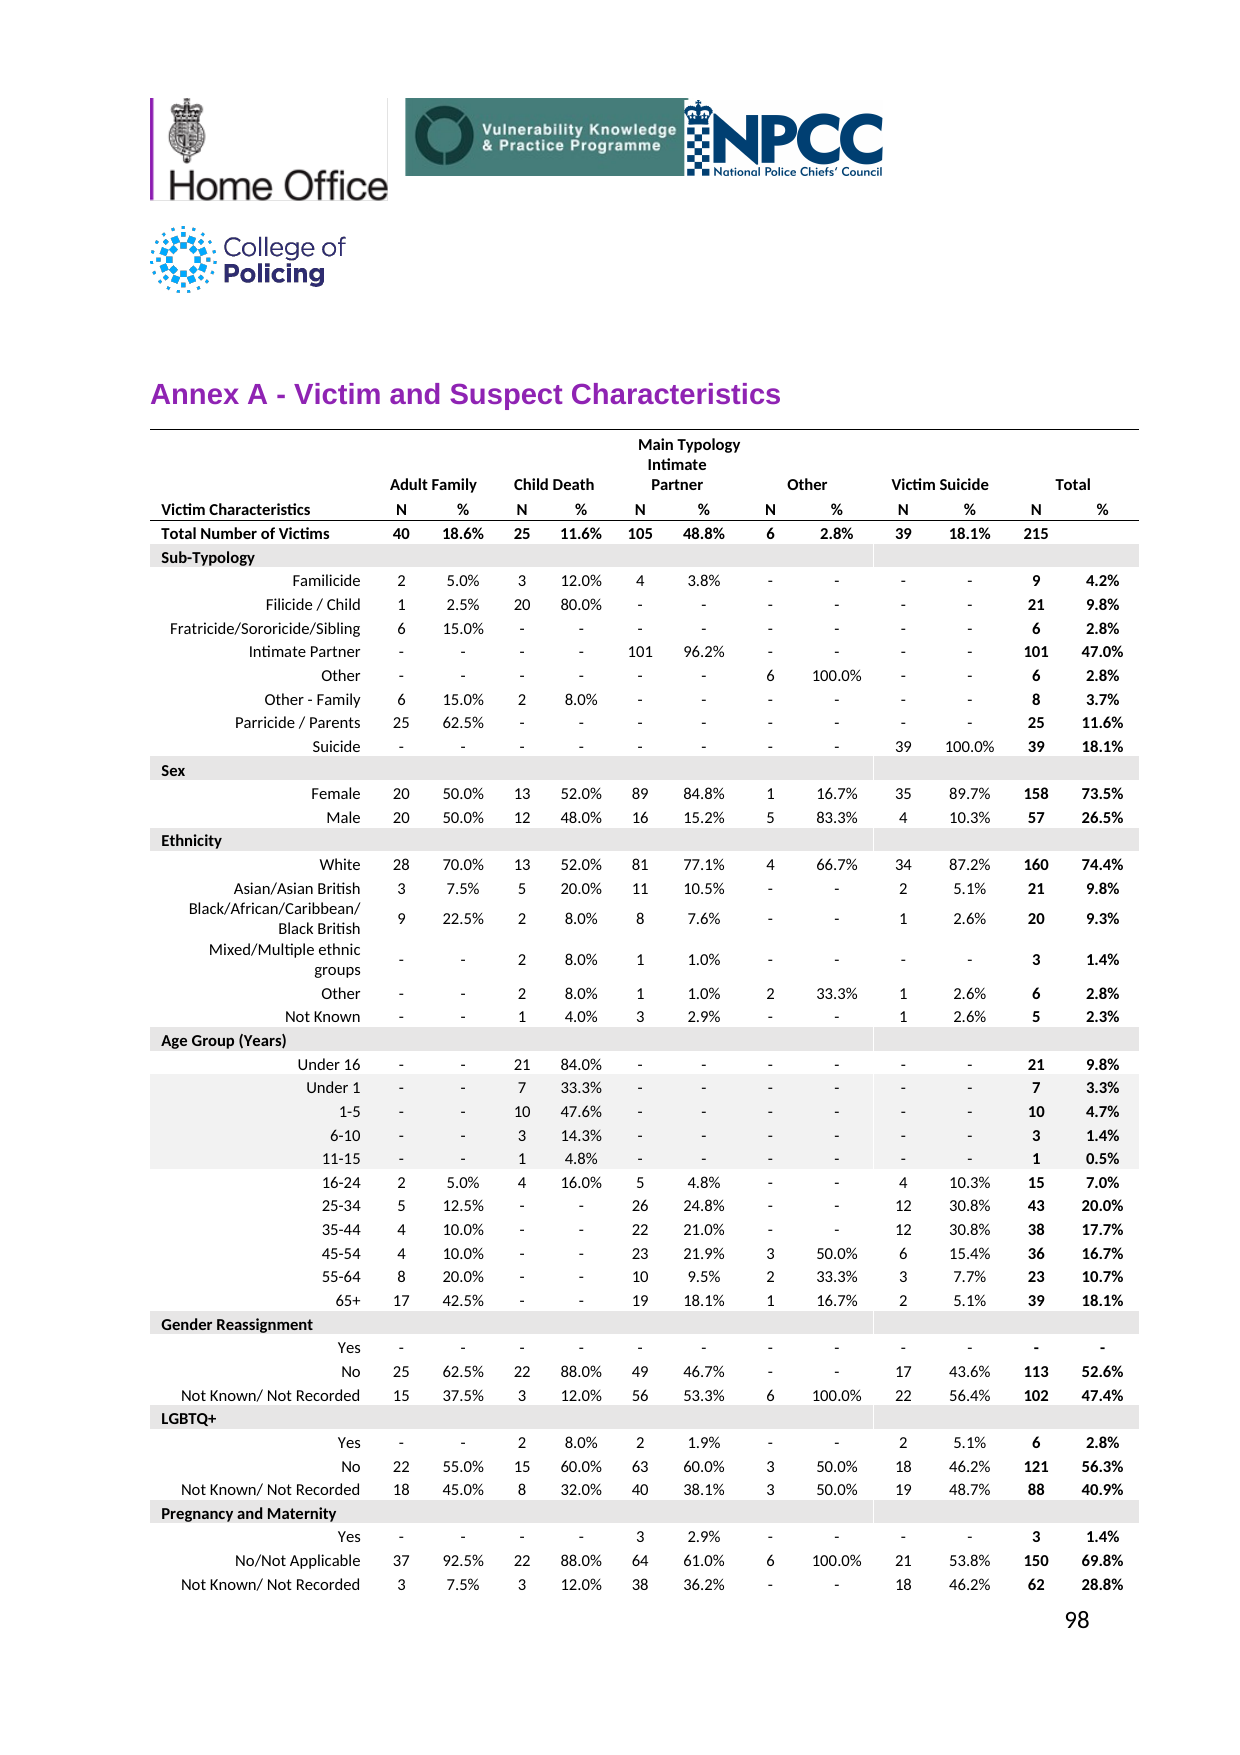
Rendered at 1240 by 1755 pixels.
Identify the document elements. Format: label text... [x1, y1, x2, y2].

table_cell 62.5% [431, 709, 495, 733]
table_cell 17.7% [1066, 1216, 1139, 1240]
table_cell 160 [1006, 851, 1066, 875]
table_cell 66.7% [800, 851, 873, 875]
table_cell % [549, 495, 613, 520]
table_cell 113 [1006, 1358, 1066, 1382]
table_cell - [431, 1121, 495, 1145]
table_cell - [549, 638, 613, 662]
table_cell 11 [613, 875, 667, 898]
table_cell [431, 544, 495, 567]
table_cell 7 [495, 1074, 549, 1098]
table_cell 2 [372, 567, 431, 591]
table_cell 4.8% [549, 1145, 613, 1169]
table_cell - [372, 1098, 431, 1121]
table_cell 33.3% [800, 980, 873, 1003]
table_cell - [431, 1074, 495, 1098]
table_cell 5.1% [933, 1429, 1006, 1452]
table_cell [549, 1027, 613, 1051]
table_cell 50.0% [800, 1476, 873, 1500]
table_cell 39 [874, 733, 933, 756]
table_cell - [741, 1216, 800, 1240]
table_cell - [800, 591, 873, 614]
table_cell - [741, 1051, 800, 1074]
table_cell [933, 756, 1006, 780]
table_cell 21.0% [667, 1216, 741, 1240]
table_cell 40.9% [1066, 1476, 1139, 1500]
table_cell [741, 756, 800, 780]
table_cell 7 [1006, 1074, 1066, 1098]
table_cell Intimate Partner [613, 454, 741, 495]
table_cell 3 [613, 1524, 667, 1547]
table_cell 36 [1006, 1240, 1066, 1263]
table_cell 12.0% [549, 567, 613, 591]
table_cell [372, 1500, 431, 1523]
table_cell 5 [372, 1193, 431, 1216]
table_cell - [495, 1263, 549, 1287]
table_header [1066, 430, 1139, 454]
table_cell 20.0% [549, 875, 613, 898]
table_cell [933, 1405, 1006, 1429]
table_cell 150 [1006, 1547, 1066, 1571]
table_header Main Typology [372, 430, 1006, 454]
table_cell - [741, 1571, 800, 1594]
table_cell 6 [874, 1240, 933, 1263]
table_cell - [741, 1524, 800, 1547]
table_cell 34 [874, 851, 933, 875]
table_cell 4.2% [1066, 567, 1139, 591]
table_cell - [495, 1287, 549, 1311]
table_header [1006, 430, 1066, 454]
table_cell [613, 756, 667, 780]
table_cell 23 [1006, 1263, 1066, 1287]
table_cell 25-34 [150, 1193, 372, 1216]
table_cell - [372, 1121, 431, 1145]
table_cell 2 [874, 1429, 933, 1452]
table_cell - [800, 567, 873, 591]
table_cell 6 [741, 662, 800, 686]
table_cell 22 [495, 1547, 549, 1571]
table_cell 65+ [150, 1287, 372, 1311]
table_cell 5.1% [933, 1287, 1006, 1311]
table_cell - [933, 1121, 1006, 1145]
table_cell 12.5% [431, 1193, 495, 1216]
table_cell Sub-Typology [150, 544, 372, 567]
table_cell Pregnancy and Maternity [150, 1500, 372, 1523]
table_cell - [495, 1240, 549, 1263]
table_cell 100.0% [800, 1547, 873, 1571]
table_cell 1.0% [667, 980, 741, 1003]
table_cell 14.3% [549, 1121, 613, 1145]
table_cell - [741, 567, 800, 591]
table_cell 2.6% [933, 980, 1006, 1003]
table_cell - [495, 1216, 549, 1240]
table_cell 4 [372, 1240, 431, 1263]
table_cell - [667, 686, 741, 709]
table_cell 21 [1006, 1051, 1066, 1074]
table_cell - [549, 1334, 613, 1358]
table_cell - [874, 1334, 933, 1358]
table_cell [372, 1405, 431, 1429]
table_cell 48.7% [933, 1476, 1006, 1500]
table_cell [431, 756, 495, 780]
table_cell 62.5% [431, 1358, 495, 1382]
table_cell Not Known/ Not Recorded [150, 1382, 372, 1405]
table_cell - [495, 1193, 549, 1216]
table_cell 2 [495, 686, 549, 709]
table_cell - [667, 1145, 741, 1169]
table_cell Other [741, 454, 873, 495]
table_cell [874, 1500, 933, 1523]
table_cell [431, 1405, 495, 1429]
table_cell 18.1% [1066, 1287, 1139, 1311]
table_cell 2.8% [1066, 1429, 1139, 1452]
table_cell 1 [1006, 1145, 1066, 1169]
table_cell Sex [150, 756, 372, 780]
table_cell - [741, 709, 800, 733]
table_cell Fratricide/Sororicide/Sibling [150, 615, 372, 638]
table_cell 4 [874, 1169, 933, 1192]
table_cell 6 [372, 615, 431, 638]
table_cell [933, 1500, 1006, 1523]
table_cell [667, 756, 741, 780]
table_cell 56 [613, 1382, 667, 1405]
table_cell - [874, 638, 933, 662]
table_cell - [613, 1334, 667, 1358]
table_cell - [874, 939, 933, 979]
table_cell 6 [1006, 615, 1066, 638]
table_cell 50.0% [431, 804, 495, 827]
table_cell - [874, 1051, 933, 1074]
table_cell 15.2% [667, 804, 741, 827]
table_cell [800, 1027, 873, 1051]
table_cell 18.1% [667, 1287, 741, 1311]
table_cell - [741, 1074, 800, 1098]
table_cell - [874, 1098, 933, 1121]
table_cell [874, 544, 933, 567]
table_cell - [549, 709, 613, 733]
table_cell - [613, 662, 667, 686]
table_cell 2.6% [933, 1003, 1006, 1027]
table_cell - [613, 733, 667, 756]
table_cell - [431, 733, 495, 756]
table_cell - [372, 1074, 431, 1098]
table_cell 2.5% [431, 591, 495, 614]
table_cell - [800, 1074, 873, 1098]
table_cell [495, 1500, 549, 1523]
table_cell - [800, 898, 873, 939]
table_cell [549, 828, 613, 851]
table_cell 15 [495, 1453, 549, 1476]
table_cell 16.7% [800, 1287, 873, 1311]
table_cell - [495, 638, 549, 662]
table_cell 10.5% [667, 875, 741, 898]
table_cell - [741, 1429, 800, 1452]
table_cell 55.0% [431, 1453, 495, 1476]
table_cell 5 [1006, 1003, 1066, 1027]
table_cell [1066, 1311, 1139, 1334]
table_cell 1 [874, 980, 933, 1003]
table_cell 2.8% [1066, 662, 1139, 686]
table_cell 10.0% [431, 1240, 495, 1263]
table_cell Ethnicity [150, 828, 372, 851]
table_cell 3 [1006, 939, 1066, 979]
table_cell % [800, 495, 873, 520]
table_cell [1066, 521, 1139, 544]
table_cell 4 [741, 851, 800, 875]
table_cell 18.1% [933, 521, 1006, 544]
table_cell 15 [1006, 1169, 1066, 1192]
table_cell % [667, 495, 741, 520]
table_cell - [549, 1193, 613, 1216]
table_cell - [933, 1074, 1006, 1098]
table_cell 84.8% [667, 780, 741, 804]
table_cell [495, 828, 549, 851]
table_cell - [667, 1334, 741, 1358]
table_cell - [549, 1263, 613, 1287]
table_cell [1006, 1500, 1066, 1523]
table_cell 8 [613, 898, 667, 939]
table_cell 158 [1006, 780, 1066, 804]
table_cell - [933, 686, 1006, 709]
table_cell 30.8% [933, 1216, 1006, 1240]
table_cell 3.3% [1066, 1074, 1139, 1098]
table_cell 20 [372, 780, 431, 804]
table_cell - [741, 686, 800, 709]
table_cell No [150, 1358, 372, 1382]
table_cell - [800, 1358, 873, 1382]
table_cell 18 [372, 1476, 431, 1500]
table_cell - [800, 1169, 873, 1192]
table_cell [1066, 828, 1139, 851]
table_cell [613, 1405, 667, 1429]
table_cell 55-64 [150, 1263, 372, 1287]
table_cell 39 [874, 521, 933, 544]
table_cell 2.8% [1066, 980, 1139, 1003]
table_cell 92.5% [431, 1547, 495, 1571]
table_cell - [874, 709, 933, 733]
table_cell - [933, 1524, 1006, 1547]
table_cell - [741, 1003, 800, 1027]
table_cell 62 [1006, 1571, 1066, 1594]
table_cell 3 [741, 1476, 800, 1500]
table_cell [613, 1027, 667, 1051]
table_cell 61.0% [667, 1547, 741, 1571]
table_cell 2 [613, 1429, 667, 1452]
table_cell 22.5% [431, 898, 495, 939]
table_cell - [431, 939, 495, 979]
table_cell 35-44 [150, 1216, 372, 1240]
table_cell 5.1% [933, 875, 1006, 898]
table_cell 3 [741, 1240, 800, 1263]
table_cell 1 [372, 591, 431, 614]
table_cell [549, 1500, 613, 1523]
table_cell % [933, 495, 1006, 520]
table_cell - [800, 1524, 873, 1547]
table_cell 56.3% [1066, 1453, 1139, 1476]
table_cell No/Not Applicable [150, 1547, 372, 1571]
table_cell Child Death [495, 454, 613, 495]
table_cell [741, 1311, 800, 1334]
table_cell 36.2% [667, 1571, 741, 1594]
table_cell 25 [1006, 709, 1066, 733]
table_cell 73.5% [1066, 780, 1139, 804]
table_cell 25 [495, 521, 549, 544]
table_cell 1.4% [1066, 1121, 1139, 1145]
table_cell [741, 544, 800, 567]
table_cell 100.0% [800, 1382, 873, 1405]
table_cell - [495, 733, 549, 756]
table_cell 88 [1006, 1476, 1066, 1500]
table_cell 8.0% [549, 1429, 613, 1452]
table_cell 1 [613, 939, 667, 979]
table_cell 38 [1006, 1216, 1066, 1240]
table_cell Familicide [150, 567, 372, 591]
table_cell - [431, 1429, 495, 1452]
table_cell - [613, 1051, 667, 1074]
table_cell 39 [1006, 1287, 1066, 1311]
table_cell - [741, 939, 800, 979]
table_cell [613, 1500, 667, 1523]
table_cell - [372, 939, 431, 979]
table_cell 2.8% [1066, 615, 1139, 638]
table_cell - [933, 709, 1006, 733]
table_cell - [495, 662, 549, 686]
table_cell - [1006, 1334, 1066, 1358]
table_cell - [741, 638, 800, 662]
table_cell 46.2% [933, 1453, 1006, 1476]
table_cell [613, 1311, 667, 1334]
table_cell - [874, 1524, 933, 1547]
table_cell 22 [372, 1453, 431, 1476]
table_cell [549, 1311, 613, 1334]
table_cell - [933, 615, 1006, 638]
table_cell 60.0% [667, 1453, 741, 1476]
table_cell [495, 756, 549, 780]
table_cell [800, 1311, 873, 1334]
table_cell [372, 1311, 431, 1334]
table_cell 88.0% [549, 1358, 613, 1382]
table_cell 48.0% [549, 804, 613, 827]
table_cell Female [150, 780, 372, 804]
table_cell - [933, 1098, 1006, 1121]
table_cell - [874, 1074, 933, 1098]
table_cell 3 [1006, 1524, 1066, 1547]
table_cell Yes [150, 1334, 372, 1358]
table_cell - [741, 898, 800, 939]
table_cell 4.0% [549, 1003, 613, 1027]
table_cell - [495, 709, 549, 733]
table_cell - [667, 709, 741, 733]
table_cell [1006, 1405, 1066, 1429]
table_cell - [800, 615, 873, 638]
table_cell N [1006, 495, 1066, 520]
table_cell 7.6% [667, 898, 741, 939]
table_cell 9.8% [1066, 591, 1139, 614]
table_cell 96.2% [667, 638, 741, 662]
table_cell [431, 828, 495, 851]
table_cell % [431, 495, 495, 520]
table_cell 7.0% [1066, 1169, 1139, 1192]
table_cell 50.0% [431, 780, 495, 804]
table_cell 20.0% [431, 1263, 495, 1287]
table_cell - [431, 1051, 495, 1074]
table_cell 40 [613, 1476, 667, 1500]
table_cell - [1066, 1334, 1139, 1358]
table_cell 7.5% [431, 1571, 495, 1594]
table_cell - [372, 1429, 431, 1452]
table_cell 87.2% [933, 851, 1006, 875]
table_cell [1066, 756, 1139, 780]
table_cell 15.0% [431, 686, 495, 709]
table_cell N [495, 495, 549, 520]
table_cell 1 [495, 1003, 549, 1027]
table_cell - [874, 686, 933, 709]
table_cell - [667, 1051, 741, 1074]
table_cell 9 [372, 898, 431, 939]
table_cell 3 [495, 567, 549, 591]
table_cell [933, 1311, 1006, 1334]
table_cell Mixed/Multiple ethnic groups [150, 939, 372, 979]
table_cell 5.0% [431, 1169, 495, 1192]
table_cell - [372, 1334, 431, 1358]
table_cell 35 [874, 780, 933, 804]
table_cell [741, 1405, 800, 1429]
table_cell 4 [372, 1216, 431, 1240]
table_cell 3 [495, 1571, 549, 1594]
table_cell N [874, 495, 933, 520]
table_cell - [613, 709, 667, 733]
table_header [150, 430, 372, 454]
table_cell 32.0% [549, 1476, 613, 1500]
table_cell 7.5% [431, 875, 495, 898]
table_cell - [372, 1524, 431, 1547]
table_cell [800, 1405, 873, 1429]
table_cell 10 [495, 1098, 549, 1121]
table_cell 1 [874, 898, 933, 939]
table_cell - [741, 591, 800, 614]
table_cell 215 [1006, 521, 1066, 544]
table_cell [431, 1500, 495, 1523]
table_cell 6 [741, 521, 800, 544]
table_cell [431, 1027, 495, 1051]
table_cell 23 [613, 1240, 667, 1263]
table_cell [800, 1500, 873, 1523]
table_cell [495, 544, 549, 567]
table_cell 1.0% [667, 939, 741, 979]
table_cell 2 [741, 1263, 800, 1287]
table_cell - [549, 662, 613, 686]
table_cell - [549, 615, 613, 638]
table_cell [800, 756, 873, 780]
table_cell - [933, 662, 1006, 686]
table_cell 26 [613, 1193, 667, 1216]
table_cell - [800, 1145, 873, 1169]
table_cell 2.6% [933, 898, 1006, 939]
table_cell 52.6% [1066, 1358, 1139, 1382]
table_cell 13 [495, 780, 549, 804]
table_cell [372, 1027, 431, 1051]
table_cell - [800, 1193, 873, 1216]
table_cell White [150, 851, 372, 875]
table_cell 6 [741, 1382, 800, 1405]
table_cell 1-5 [150, 1098, 372, 1121]
table_cell 49 [613, 1358, 667, 1382]
table_cell Victim Suicide [874, 454, 1006, 495]
table_cell - [741, 1098, 800, 1121]
table_cell 83.3% [800, 804, 873, 827]
table_cell Filicide / Child [150, 591, 372, 614]
table_cell Not Known/ Not Recorded [150, 1571, 372, 1594]
table_cell 84.0% [549, 1051, 613, 1074]
table_cell - [874, 591, 933, 614]
table_cell - [800, 1429, 873, 1452]
table_cell Other - Family [150, 686, 372, 709]
table_cell - [431, 662, 495, 686]
table_cell Black/African/Caribbean/ Black British [150, 898, 372, 939]
table_cell 21 [874, 1547, 933, 1571]
table_cell - [431, 638, 495, 662]
table_cell Victim Characteristics [150, 454, 372, 520]
table_cell - [874, 567, 933, 591]
table_cell [549, 544, 613, 567]
table_cell Not Known [150, 1003, 372, 1027]
table_cell Total [1006, 454, 1139, 495]
table_cell 11.6% [1066, 709, 1139, 733]
table_cell 50.0% [800, 1240, 873, 1263]
table_cell Total Number of Victims [150, 521, 372, 544]
table_cell 0.5% [1066, 1145, 1139, 1169]
table_cell 5.0% [431, 567, 495, 591]
table_cell [1006, 828, 1066, 851]
table_cell - [667, 1098, 741, 1121]
table_cell [874, 1405, 933, 1429]
table_cell [613, 828, 667, 851]
table_cell - [549, 1287, 613, 1311]
table_cell 30.8% [933, 1193, 1006, 1216]
table_cell [549, 756, 613, 780]
table_cell 40 [372, 521, 431, 544]
table_cell 20 [1006, 898, 1066, 939]
table_cell 88.0% [549, 1547, 613, 1571]
table_cell - [431, 1003, 495, 1027]
table_cell [1006, 756, 1066, 780]
table_cell - [667, 1121, 741, 1145]
table_cell - [667, 733, 741, 756]
table_cell 7.7% [933, 1263, 1006, 1287]
table_cell 42.5% [431, 1287, 495, 1311]
table_cell - [667, 662, 741, 686]
table_cell Gender Reassignment [150, 1311, 372, 1334]
table_cell - [613, 686, 667, 709]
table_cell 74.4% [1066, 851, 1139, 875]
table_cell 57 [1006, 804, 1066, 827]
table_cell - [431, 1334, 495, 1358]
table_cell 45-54 [150, 1240, 372, 1263]
table_cell 33.3% [549, 1074, 613, 1098]
table_cell 1.4% [1066, 939, 1139, 979]
table_cell - [549, 1240, 613, 1263]
table_cell N [613, 495, 667, 520]
table_cell 8 [495, 1476, 549, 1500]
table_cell [667, 1027, 741, 1051]
table_cell [613, 544, 667, 567]
table_cell No [150, 1453, 372, 1476]
table_cell [1006, 1027, 1066, 1051]
table_cell 2 [495, 1429, 549, 1452]
table_cell - [741, 1193, 800, 1216]
table_cell 60.0% [549, 1453, 613, 1476]
table_cell - [613, 1074, 667, 1098]
table_cell 28 [372, 851, 431, 875]
table_cell - [800, 733, 873, 756]
table_cell Male [150, 804, 372, 827]
table_cell 80.0% [549, 591, 613, 614]
table_cell - [495, 1524, 549, 1547]
table_cell Under 1 [150, 1074, 372, 1098]
table_cell LGBTQ+ [150, 1405, 372, 1429]
table_cell [933, 828, 1006, 851]
table_cell - [613, 1121, 667, 1145]
table_cell [800, 828, 873, 851]
table_cell 2 [874, 1287, 933, 1311]
table_cell - [800, 1098, 873, 1121]
table_cell - [800, 939, 873, 979]
table_cell - [800, 709, 873, 733]
table_cell 21 [495, 1051, 549, 1074]
table_cell 21.9% [667, 1240, 741, 1263]
table_cell 2.9% [667, 1003, 741, 1027]
table_cell 43 [1006, 1193, 1066, 1216]
table_cell 17 [874, 1358, 933, 1382]
table_cell [372, 756, 431, 780]
table_cell 11-15 [150, 1145, 372, 1169]
table_cell 2 [495, 898, 549, 939]
table_cell 47.4% [1066, 1382, 1139, 1405]
table_cell 101 [613, 638, 667, 662]
table_cell 101 [1006, 638, 1066, 662]
table_cell 6 [1006, 1429, 1066, 1452]
table_cell 121 [1006, 1453, 1066, 1476]
table_cell - [613, 591, 667, 614]
table_cell 100.0% [800, 662, 873, 686]
table_cell [874, 756, 933, 780]
table_cell [741, 828, 800, 851]
table_cell 1 [495, 1145, 549, 1169]
table_cell 64 [613, 1547, 667, 1571]
table_cell 3 [1006, 1121, 1066, 1145]
table_cell 12 [874, 1216, 933, 1240]
table_cell - [800, 1003, 873, 1027]
table_cell 38 [613, 1571, 667, 1594]
table_cell 3 [874, 1263, 933, 1287]
table_cell - [495, 1334, 549, 1358]
table_cell 4.8% [667, 1169, 741, 1192]
table_cell - [667, 615, 741, 638]
table_cell 43.6% [933, 1358, 1006, 1382]
table_cell 1.4% [1066, 1524, 1139, 1547]
table_cell 12.0% [549, 1382, 613, 1405]
table_cell 8 [1006, 686, 1066, 709]
table_cell 21 [1006, 591, 1066, 614]
table_cell 4 [495, 1169, 549, 1192]
table_cell - [372, 980, 431, 1003]
table_cell 8.0% [549, 939, 613, 979]
table_cell % [1066, 495, 1139, 520]
table_cell - [431, 980, 495, 1003]
table_cell 3 [495, 1382, 549, 1405]
table_cell [1066, 1500, 1139, 1523]
table_cell 11.6% [549, 521, 613, 544]
table_cell 2 [495, 980, 549, 1003]
table_cell 10.3% [933, 1169, 1006, 1192]
table_cell - [800, 875, 873, 898]
table_cell 2 [741, 980, 800, 1003]
table_cell - [431, 1524, 495, 1547]
table_cell 12 [495, 804, 549, 827]
table_cell [874, 1027, 933, 1051]
table_cell - [874, 615, 933, 638]
table_cell 16 [613, 804, 667, 827]
table_cell - [933, 591, 1006, 614]
table_cell - [874, 1121, 933, 1145]
table_cell 18.6% [431, 521, 495, 544]
table_cell 1 [741, 1287, 800, 1311]
table_cell 22 [495, 1358, 549, 1382]
table_cell - [372, 662, 431, 686]
table_cell 2.8% [800, 521, 873, 544]
table_cell [933, 544, 1006, 567]
table_cell 25 [372, 709, 431, 733]
table_cell [1066, 544, 1139, 567]
table_cell 4 [613, 567, 667, 591]
table_cell Yes [150, 1524, 372, 1547]
table_cell [667, 1500, 741, 1523]
table_cell 16.0% [549, 1169, 613, 1192]
table_cell 1 [741, 780, 800, 804]
table_cell Other [150, 980, 372, 1003]
table_cell 2 [874, 875, 933, 898]
table_cell [1066, 1027, 1139, 1051]
table_cell 3 [741, 1453, 800, 1476]
table_cell 63 [613, 1453, 667, 1476]
table_cell 1 [874, 1003, 933, 1027]
table_cell 77.1% [667, 851, 741, 875]
table_cell 15.4% [933, 1240, 1006, 1263]
table_cell 53.8% [933, 1547, 1006, 1571]
table_cell 70.0% [431, 851, 495, 875]
table_cell 19 [613, 1287, 667, 1311]
table_cell Suicide [150, 733, 372, 756]
table_cell 100.0% [933, 733, 1006, 756]
table_cell 46.7% [667, 1358, 741, 1382]
table_cell 89 [613, 780, 667, 804]
table_cell Asian/Asian British [150, 875, 372, 898]
table_cell Under 16 [150, 1051, 372, 1074]
table_cell - [800, 1571, 873, 1594]
table_cell 1.9% [667, 1429, 741, 1452]
table_cell 20 [495, 591, 549, 614]
table_cell 89.7% [933, 780, 1006, 804]
table_cell [1006, 544, 1066, 567]
table_cell 2 [495, 939, 549, 979]
table_cell 6-10 [150, 1121, 372, 1145]
table_cell - [800, 1216, 873, 1240]
table_cell - [372, 1003, 431, 1027]
table_cell - [741, 1121, 800, 1145]
table_cell [667, 1311, 741, 1334]
table_cell 47.0% [1066, 638, 1139, 662]
table_cell - [933, 567, 1006, 591]
table_cell [1006, 1311, 1066, 1334]
table_cell - [372, 1145, 431, 1169]
table_cell - [800, 1121, 873, 1145]
table_cell - [933, 1051, 1006, 1074]
table_cell 18 [874, 1453, 933, 1476]
table_cell [933, 1027, 1006, 1051]
table_cell - [741, 1169, 800, 1192]
table_cell [1066, 1405, 1139, 1429]
table_cell 20.0% [1066, 1193, 1139, 1216]
table_cell 4 [874, 804, 933, 827]
table_cell 81 [613, 851, 667, 875]
table_cell 69.8% [1066, 1547, 1139, 1571]
table_cell 10 [613, 1263, 667, 1287]
table_cell Intimate Partner [150, 638, 372, 662]
table_cell 10.0% [431, 1216, 495, 1240]
table_cell 4.7% [1066, 1098, 1139, 1121]
table_cell - [495, 615, 549, 638]
subtitle Annex A - Victim and Suspect Characteristics [150, 377, 1089, 410]
table_cell Yes [150, 1429, 372, 1452]
table_cell - [549, 1524, 613, 1547]
table_cell 3.8% [667, 567, 741, 591]
table_cell 5 [495, 875, 549, 898]
table_cell 24.8% [667, 1193, 741, 1216]
table_cell Adult Family [372, 454, 495, 495]
table_cell N [741, 495, 800, 520]
table_cell 20 [372, 804, 431, 827]
table_cell [495, 1405, 549, 1429]
table_cell [667, 544, 741, 567]
table_cell 46.2% [933, 1571, 1006, 1594]
table_cell 8 [372, 1263, 431, 1287]
table_cell 3 [372, 1571, 431, 1594]
table_cell 8.0% [549, 980, 613, 1003]
table_cell - [431, 1145, 495, 1169]
table_cell 3 [613, 1003, 667, 1027]
table_cell 48.8% [667, 521, 741, 544]
table_cell 9.3% [1066, 898, 1139, 939]
table_cell 52.0% [549, 851, 613, 875]
table_cell 15.0% [431, 615, 495, 638]
table_cell 12 [874, 1193, 933, 1216]
table_cell 28.8% [1066, 1571, 1139, 1594]
table_cell 9.8% [1066, 875, 1139, 898]
table_cell 2.9% [667, 1524, 741, 1547]
table_cell - [874, 662, 933, 686]
table_cell 16-24 [150, 1169, 372, 1192]
table_cell Other [150, 662, 372, 686]
table_cell Parricide / Parents [150, 709, 372, 733]
table_cell [495, 1311, 549, 1334]
table_cell 102 [1006, 1382, 1066, 1405]
table_cell - [549, 733, 613, 756]
table_cell 5 [741, 804, 800, 827]
table_cell 9 [1006, 567, 1066, 591]
table_cell - [667, 591, 741, 614]
table_cell - [933, 1334, 1006, 1358]
table_cell 6 [1006, 980, 1066, 1003]
table_cell 10.3% [933, 804, 1006, 827]
table_cell - [372, 733, 431, 756]
table_cell 10.7% [1066, 1263, 1139, 1287]
table_cell 8.0% [549, 898, 613, 939]
table_cell 16.7% [1066, 1240, 1139, 1263]
table_cell 52.0% [549, 780, 613, 804]
table_cell 26.5% [1066, 804, 1139, 827]
table_cell 2 [372, 1169, 431, 1192]
table_cell 12.0% [549, 1571, 613, 1594]
table_cell 17 [372, 1287, 431, 1311]
table_cell - [613, 1145, 667, 1169]
table_cell - [372, 1051, 431, 1074]
table_cell N [372, 495, 431, 520]
table_cell 13 [495, 851, 549, 875]
table_cell 9.5% [667, 1263, 741, 1287]
table_cell - [549, 1216, 613, 1240]
table_cell 16.7% [800, 780, 873, 804]
table_cell 45.0% [431, 1476, 495, 1500]
table_cell [372, 544, 431, 567]
table_cell 22 [874, 1382, 933, 1405]
table_cell - [741, 733, 800, 756]
table_cell - [741, 1334, 800, 1358]
table_cell 18 [874, 1571, 933, 1594]
table_cell [874, 828, 933, 851]
table_cell - [613, 1098, 667, 1121]
table_cell 3.7% [1066, 686, 1139, 709]
table_cell 21 [1006, 875, 1066, 898]
table_cell [800, 544, 873, 567]
table_cell 22 [613, 1216, 667, 1240]
table_cell [372, 828, 431, 851]
table_cell [741, 1500, 800, 1523]
table_cell 6 [1006, 662, 1066, 686]
table_cell 19 [874, 1476, 933, 1500]
table_cell 25 [372, 1358, 431, 1382]
table_cell [495, 1027, 549, 1051]
table_cell 105 [613, 521, 667, 544]
table_cell 56.4% [933, 1382, 1006, 1405]
table_cell - [800, 686, 873, 709]
table_cell 50.0% [800, 1453, 873, 1476]
table_cell 1 [613, 980, 667, 1003]
table_cell - [741, 615, 800, 638]
table_cell 39 [1006, 733, 1066, 756]
table_cell [431, 1311, 495, 1334]
table_cell 15 [372, 1382, 431, 1405]
table_cell - [372, 638, 431, 662]
table_cell - [613, 615, 667, 638]
table_cell - [800, 638, 873, 662]
table_cell 5 [613, 1169, 667, 1192]
table_cell 18.1% [1066, 733, 1139, 756]
table_cell - [741, 1358, 800, 1382]
table_cell Not Known/ Not Recorded [150, 1476, 372, 1500]
table_cell 6 [372, 686, 431, 709]
table_cell Age Group (Years) [150, 1027, 372, 1051]
table_cell 53.3% [667, 1382, 741, 1405]
table_cell - [874, 1145, 933, 1169]
table_cell [549, 1405, 613, 1429]
table_cell - [933, 638, 1006, 662]
table_cell 33.3% [800, 1263, 873, 1287]
table_cell 37 [372, 1547, 431, 1571]
table_cell - [741, 875, 800, 898]
table_cell [667, 1405, 741, 1429]
table_cell 38.1% [667, 1476, 741, 1500]
table_cell 2.3% [1066, 1003, 1139, 1027]
table_cell 3 [372, 875, 431, 898]
table_cell 47.6% [549, 1098, 613, 1121]
table_cell - [933, 939, 1006, 979]
table_cell 6 [741, 1547, 800, 1571]
table_cell 8.0% [549, 686, 613, 709]
table_cell - [800, 1334, 873, 1358]
table_cell - [667, 1074, 741, 1098]
table_cell - [800, 1051, 873, 1074]
table_cell - [431, 1098, 495, 1121]
table_cell - [741, 1145, 800, 1169]
table_cell - [933, 1145, 1006, 1169]
table_cell 37.5% [431, 1382, 495, 1405]
table_cell 9.8% [1066, 1051, 1139, 1074]
table_cell [874, 1311, 933, 1334]
table_cell 10 [1006, 1098, 1066, 1121]
table_cell [741, 1027, 800, 1051]
table_cell [667, 828, 741, 851]
table_cell 3 [495, 1121, 549, 1145]
